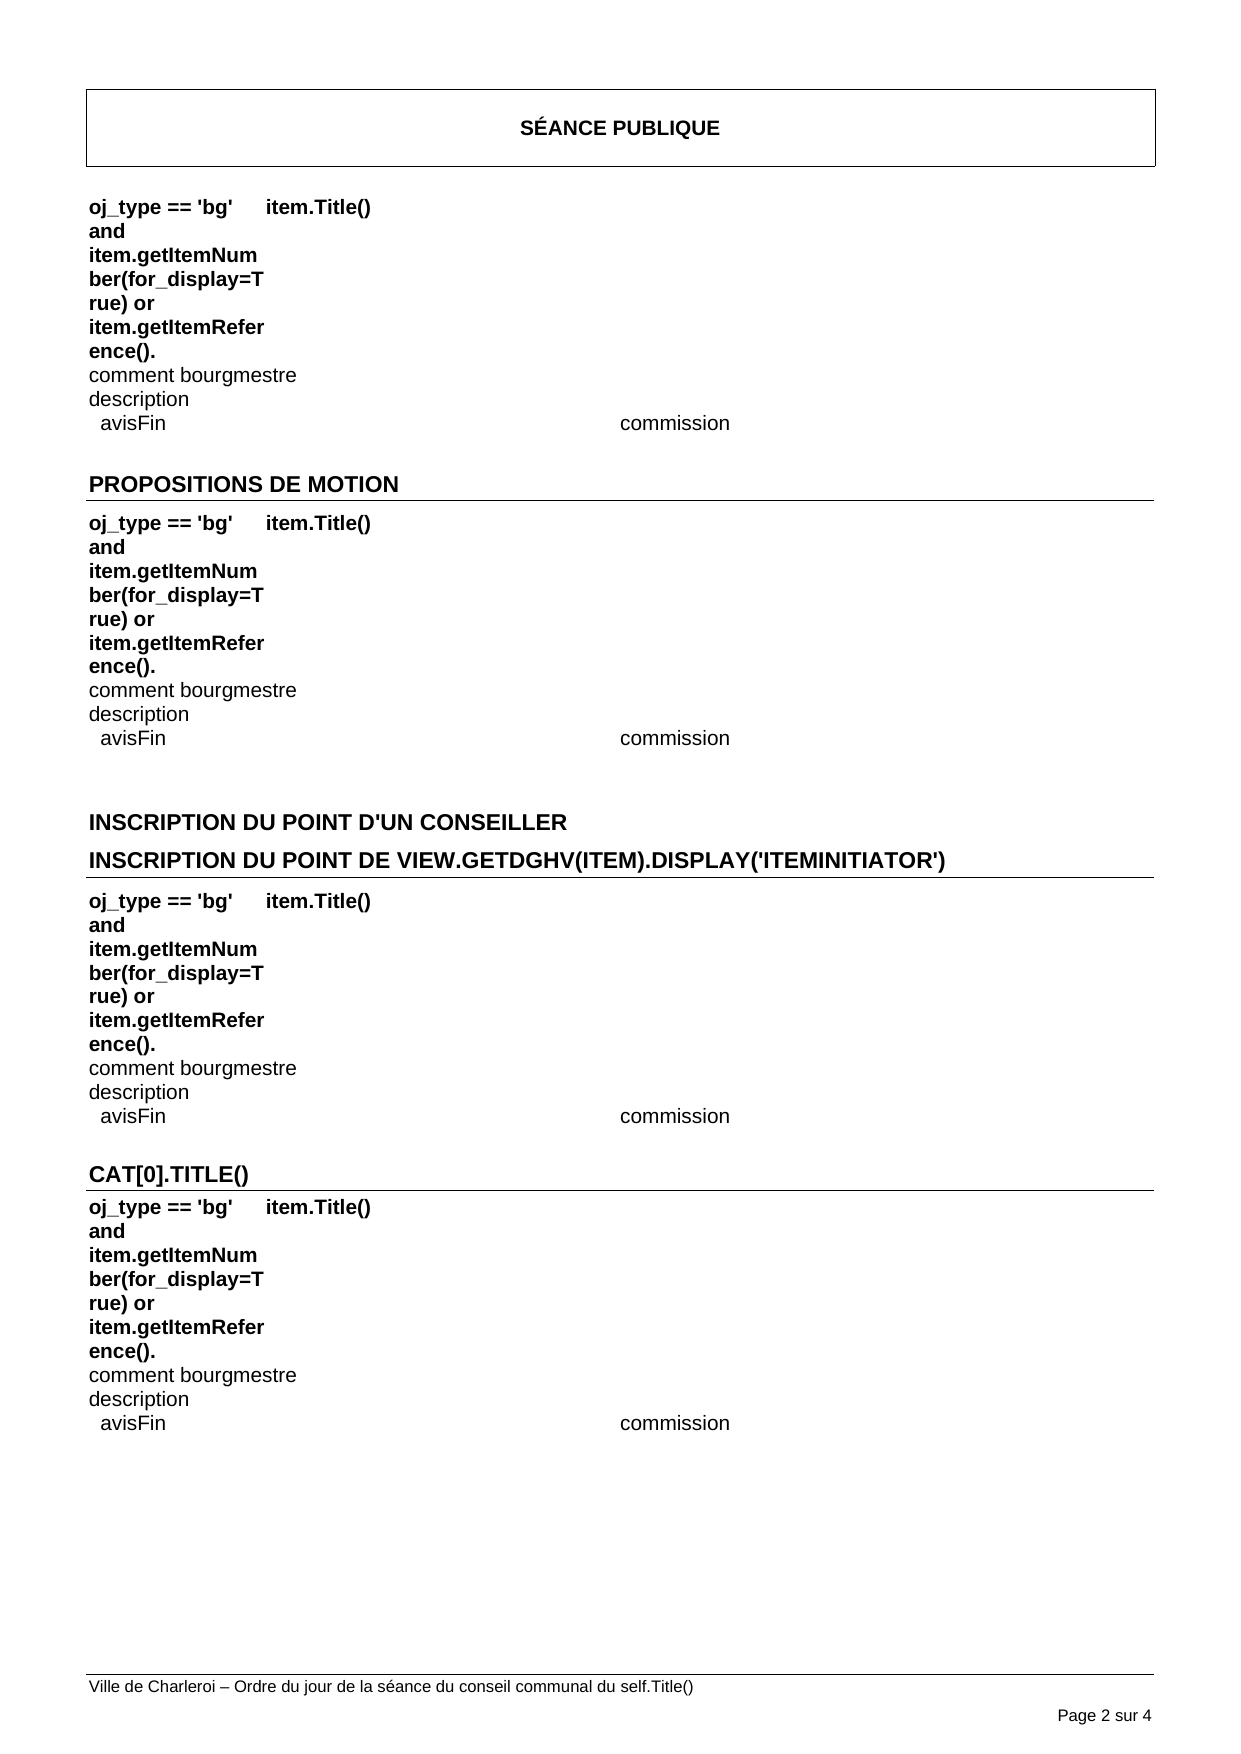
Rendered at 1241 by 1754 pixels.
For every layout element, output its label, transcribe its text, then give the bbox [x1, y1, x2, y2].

table_header item.Title() [266, 511, 1152, 678]
text Séance publique [88, 116, 1152, 139]
table_header avisFin [89, 411, 620, 435]
table_header oj_type == 'bg' and item.getItemNumber(for_display=True) or item.getItemReference(). [89, 511, 266, 678]
table_header oj_type == 'bg' and item.getItemNumber(for_display=True) or item.getItemReference(). [89, 1195, 266, 1363]
table_cell description [89, 387, 1152, 411]
table_cell comment bourgmestre [89, 678, 1152, 702]
text Inscription du point dE view.getDGHV(item).display('itemInitiator') [86, 844, 1154, 877]
table_header oj_type == 'bg' and item.getItemNumber(for_display=True) or item.getItemReference(). [89, 889, 266, 1056]
table_header oj_type == 'bg' and item.getItemNumber(for_display=True) or item.getItemReference(). [89, 195, 266, 363]
table_header item.Title() [266, 1195, 1152, 1363]
table_cell comment bourgmestre [89, 363, 1152, 387]
table_cell description [89, 1080, 1152, 1104]
table_header avisFin [89, 726, 620, 750]
table_header item.Title() [266, 889, 1152, 1056]
table_cell comment bourgmestre [89, 1363, 1152, 1387]
table_cell comment bourgmestre [89, 1056, 1152, 1080]
text Propositions de motion [86, 468, 1154, 500]
table_cell description [89, 702, 1152, 726]
table_header commission [620, 726, 1152, 750]
table_header commission [620, 1411, 1152, 1435]
table_header item.Title() [266, 195, 1152, 363]
table_header avisFin [89, 1411, 620, 1435]
table_cell description [89, 1387, 1152, 1411]
table_header avisFin [89, 1104, 620, 1128]
table_header commission [620, 411, 1152, 435]
text cat[0].Title() [86, 1158, 1154, 1190]
text Inscription du point d'un Conseiller [86, 806, 1154, 836]
table_header commission [620, 1104, 1152, 1128]
